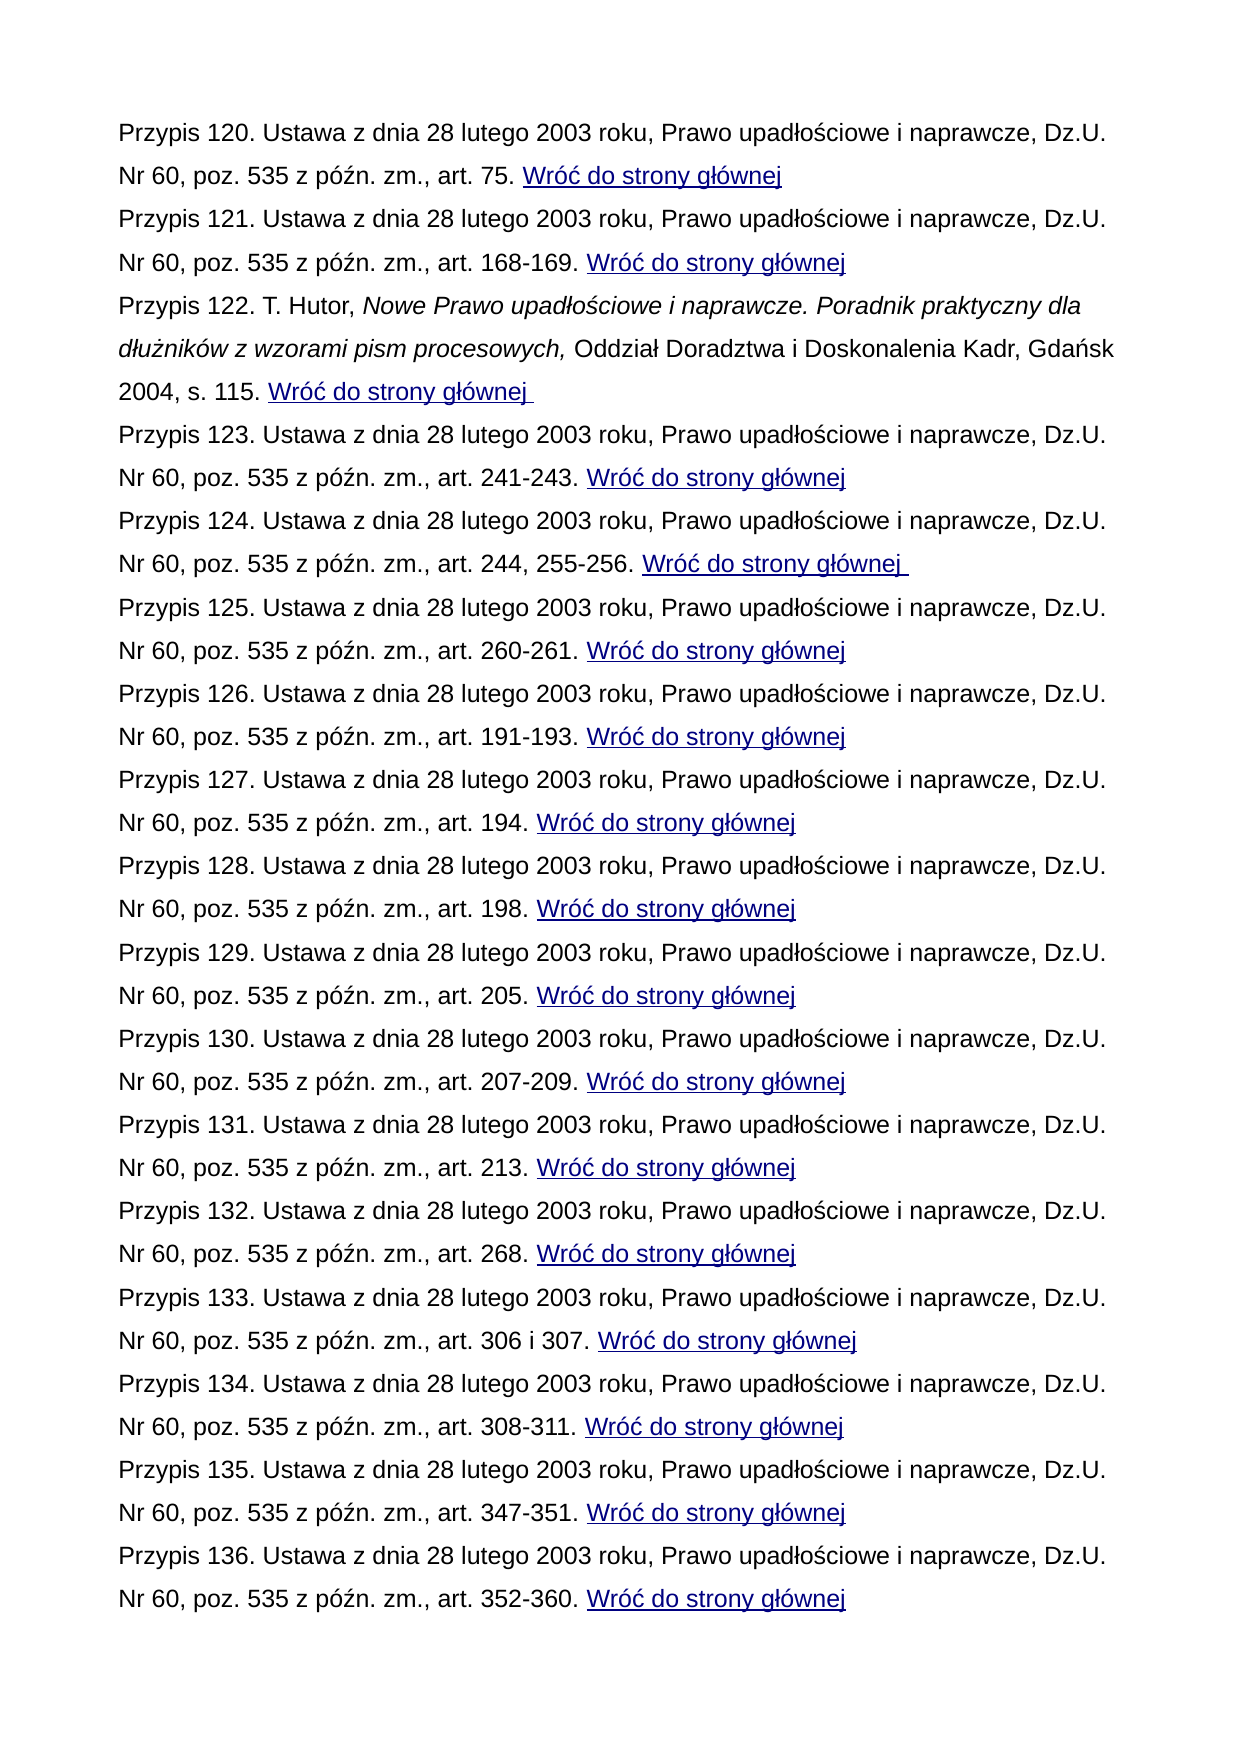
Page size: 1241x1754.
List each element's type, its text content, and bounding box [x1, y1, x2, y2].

text Przypis 134. Ustawa z dnia 28 lutego 2003 roku, Prawo upadłościowe i naprawcze, Dz.U. Nr 60, poz. 535 z późn. zm., art. 308-311. Wróć do strony głównej [118, 1369, 1122, 1441]
text Przypis 120. Ustawa z dnia 28 lutego 2003 roku, Prawo upadłościowe i naprawcze, Dz.U. Nr 60, poz. 535 z późn. zm., art. 75. Wróć do strony głównej [118, 118, 1122, 190]
text Przypis 136. Ustawa z dnia 28 lutego 2003 roku, Prawo upadłościowe i naprawcze, Dz.U. Nr 60, poz. 535 z późn. zm., art. 352-360. Wróć do strony głównej [118, 1541, 1122, 1613]
text Przypis 121. Ustawa z dnia 28 lutego 2003 roku, Prawo upadłościowe i naprawcze, Dz.U. Nr 60, poz. 535 z późn. zm., art. 168-169. Wróć do strony głównej [118, 204, 1122, 276]
text Przypis 122. T. Hutor, Nowe Prawo upadłościowe i naprawcze. Poradnik praktyczny dla dłużników z wzorami pism procesowych, Oddział Doradztwa i Doskonalenia Kadr, Gdańsk 2004, s. 115. Wróć do strony głównej [118, 291, 1122, 406]
text Przypis 132. Ustawa z dnia 28 lutego 2003 roku, Prawo upadłościowe i naprawcze, Dz.U. Nr 60, poz. 535 z późn. zm., art. 268. Wróć do strony głównej [118, 1196, 1122, 1268]
text Przypis 125. Ustawa z dnia 28 lutego 2003 roku, Prawo upadłościowe i naprawcze, Dz.U. Nr 60, poz. 535 z późn. zm., art. 260-261. Wróć do strony głównej [118, 592, 1122, 664]
text Przypis 127. Ustawa z dnia 28 lutego 2003 roku, Prawo upadłościowe i naprawcze, Dz.U. Nr 60, poz. 535 z późn. zm., art. 194. Wróć do strony głównej [118, 765, 1122, 837]
text Przypis 133. Ustawa z dnia 28 lutego 2003 roku, Prawo upadłościowe i naprawcze, Dz.U. Nr 60, poz. 535 z późn. zm., art. 306 i 307. Wróć do strony głównej [118, 1282, 1122, 1354]
text Przypis 135. Ustawa z dnia 28 lutego 2003 roku, Prawo upadłościowe i naprawcze, Dz.U. Nr 60, poz. 535 z późn. zm., art. 347-351. Wróć do strony głównej [118, 1455, 1122, 1527]
text Przypis 131. Ustawa z dnia 28 lutego 2003 roku, Prawo upadłościowe i naprawcze, Dz.U. Nr 60, poz. 535 z późn. zm., art. 213. Wróć do strony głównej [118, 1110, 1122, 1182]
text Przypis 123. Ustawa z dnia 28 lutego 2003 roku, Prawo upadłościowe i naprawcze, Dz.U. Nr 60, poz. 535 z późn. zm., art. 241-243. Wróć do strony głównej [118, 420, 1122, 492]
text Przypis 129. Ustawa z dnia 28 lutego 2003 roku, Prawo upadłościowe i naprawcze, Dz.U. Nr 60, poz. 535 z późn. zm., art. 205. Wróć do strony głównej [118, 937, 1122, 1009]
text Przypis 130. Ustawa z dnia 28 lutego 2003 roku, Prawo upadłościowe i naprawcze, Dz.U. Nr 60, poz. 535 z późn. zm., art. 207-209. Wróć do strony głównej [118, 1024, 1122, 1096]
text Przypis 124. Ustawa z dnia 28 lutego 2003 roku, Prawo upadłościowe i naprawcze, Dz.U. Nr 60, poz. 535 z późn. zm., art. 244, 255-256. Wróć do strony głównej [118, 506, 1122, 578]
text Przypis 126. Ustawa z dnia 28 lutego 2003 roku, Prawo upadłościowe i naprawcze, Dz.U. Nr 60, poz. 535 z późn. zm., art. 191-193. Wróć do strony głównej [118, 679, 1122, 751]
text Przypis 128. Ustawa z dnia 28 lutego 2003 roku, Prawo upadłościowe i naprawcze, Dz.U. Nr 60, poz. 535 z późn. zm., art. 198. Wróć do strony głównej [118, 851, 1122, 923]
